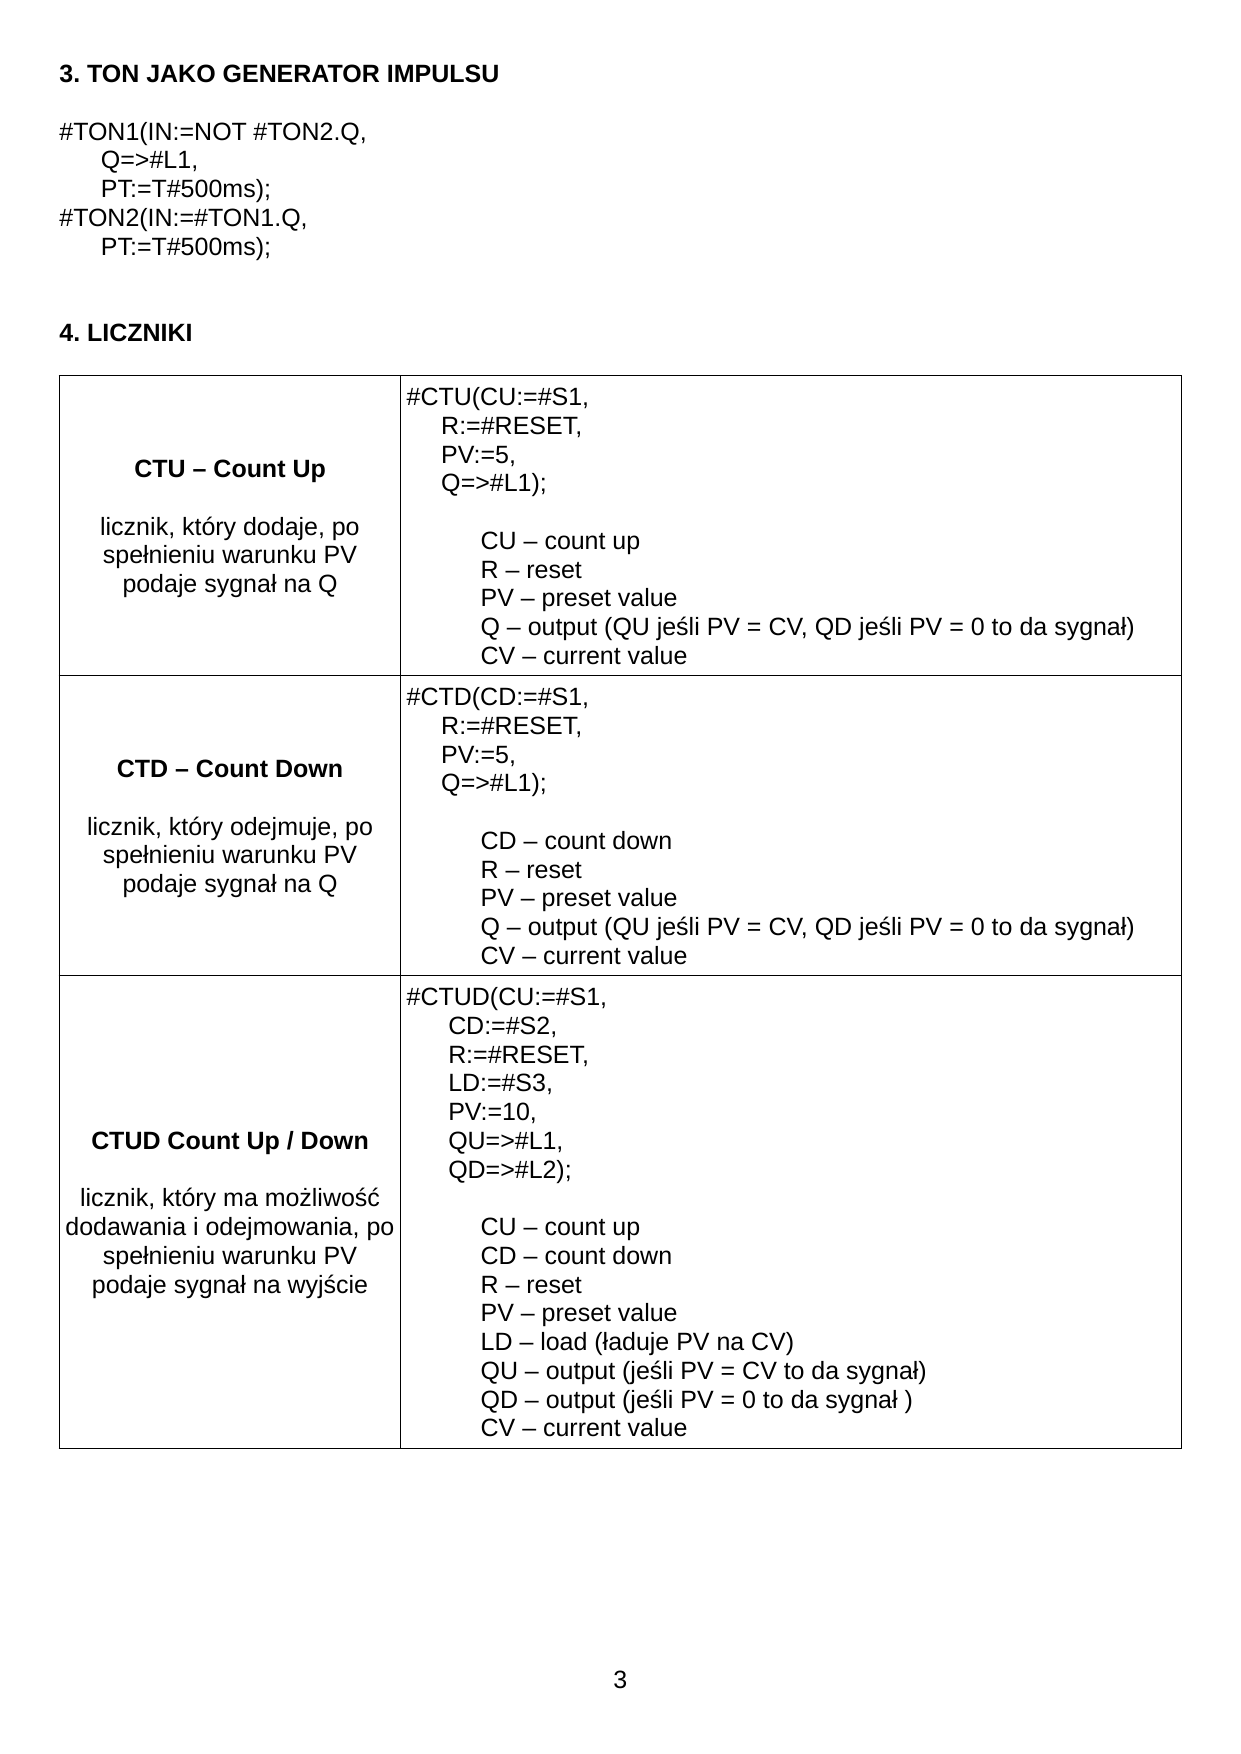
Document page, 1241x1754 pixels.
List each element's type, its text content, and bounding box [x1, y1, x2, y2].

table_cell #CTD(CD:=#S1, R:=#RESET, PV:=5, Q=>#L1); CD – count down R – reset PV – preset value Q – output (QU jeśli PV = CV, QD jeśli PV = 0 to da sygnał) CV – current value [401, 676, 1181, 975]
text #TON2(IN:=#TON1.Q, [59, 203, 1181, 232]
table_cell #CTUD(CU:=#S1, CD:=#S2, R:=#RESET, LD:=#S3, PV:=10, QU=>#L1, QD=>#L2); CU – count up CD – count down R – reset PV – preset value LD – load (ładuje PV na CV) QU – output (jeśli PV = CV to da sygnał) QD – output (jeśli PV = 0 to da sygnał ) CV – current value [401, 976, 1181, 1448]
text PT:=T#500ms); [59, 232, 1181, 260]
table_header #CTU(CU:=#S1, R:=#RESET, PV:=5, Q=>#L1); CU – count up R – reset PV – preset value Q – output (QU jeśli PV = CV, QD jeśli PV = 0 to da sygnał) CV – current value [401, 376, 1181, 675]
table_cell CTUD Count Up / Down licznik, który ma możliwość dodawania i odejmowania, po spełnieniu warunku PV podaje sygnał na wyjście [60, 976, 400, 1448]
text 3. TON JAKO GENERATOR IMPULSU [59, 59, 1181, 88]
table_cell CTD – Count Down licznik, który odejmuje, po spełnieniu warunku PV podaje sygnał na Q [60, 676, 400, 975]
text 4. LICZNIKI [59, 318, 1181, 347]
table_header CTU – Count Up licznik, który dodaje, po spełnieniu warunku PV podaje sygnał na Q [60, 376, 400, 675]
text PT:=T#500ms); [59, 174, 1181, 203]
text Q=>#L1, [59, 145, 1181, 174]
text #TON1(IN:=NOT #TON2.Q, [59, 117, 1181, 145]
